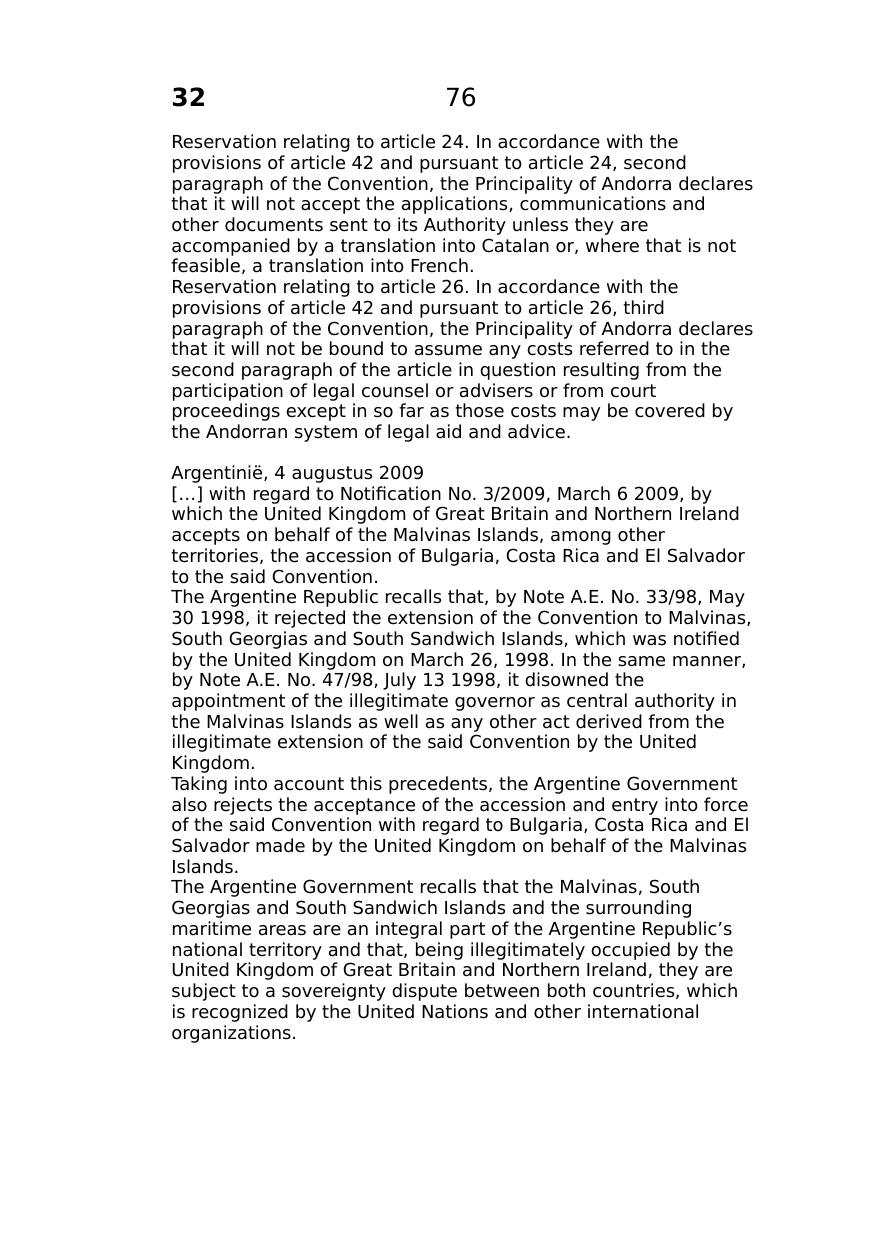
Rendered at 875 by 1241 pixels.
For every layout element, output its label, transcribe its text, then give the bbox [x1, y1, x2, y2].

text The Argentine Government recalls that the Malvinas, South Georgias and South Sandwich Islands and the surrounding maritime areas are an integral part of the Argentine Republic’s national territory and that, being illegitimately occupied by the United Kingdom of Great Britain and Northern Ireland, they are subject to a sovereignty dispute between both countries, which is recognized by the United Nations and other international organizations. [171, 877, 756, 1043]
text Taking into account this precedents, the Argentine Government also rejects the acceptance of the accession and entry into force of the said Convention with regard to Bulgaria, Costa Rica and El Salvador made by the United Kingdom on behalf of the Malvinas Islands. [171, 774, 756, 877]
text The Argentine Republic recalls that, by Note A.E. No. 33/98, May 30 1998, it rejected the extension of the Convention to Malvinas, South Georgias and South Sandwich Islands, which was notified by the United Kingdom on March 26, 1998. In the same manner, by Note A.E. No. 47/98, July 13 1998, it disowned the appointment of the illegitimate governor as central authority in the Malvinas Islands as well as any other act derived from the illegitimate extension of the said Convention by the United Kingdom. [171, 587, 756, 774]
text […] with regard to Notification No. 3/2009, March 6 2009, by which the United Kingdom of Great Britain and Northern Ireland accepts on behalf of the Malvinas Islands, among other territories, the accession of Bulgaria, Costa Rica and El Salvador to the said Convention. [171, 483, 756, 587]
text Reservation relating to article 26. In accordance with the provisions of article 42 and pursuant to article 26, third paragraph of the Convention, the Principality of Andorra declares that it will not be bound to assume any costs referred to in the second paragraph of the article in question resulting from the participation of legal counsel or advisers or from court proceedings except in so far as those costs may be covered by the Andorran system of legal aid and advice. [171, 277, 756, 443]
text Argentinië, 4 augustus 2009 [171, 463, 756, 483]
text Reservation relating to article 24. In accordance with the provisions of article 42 and pursuant to article 24, second paragraph of the Convention, the Principality of Andorra declares that it will not accept the applications, communications and other documents sent to its Authority unless they are accompanied by a translation into Catalan or, where that is not feasible, a translation into French. [171, 132, 756, 277]
